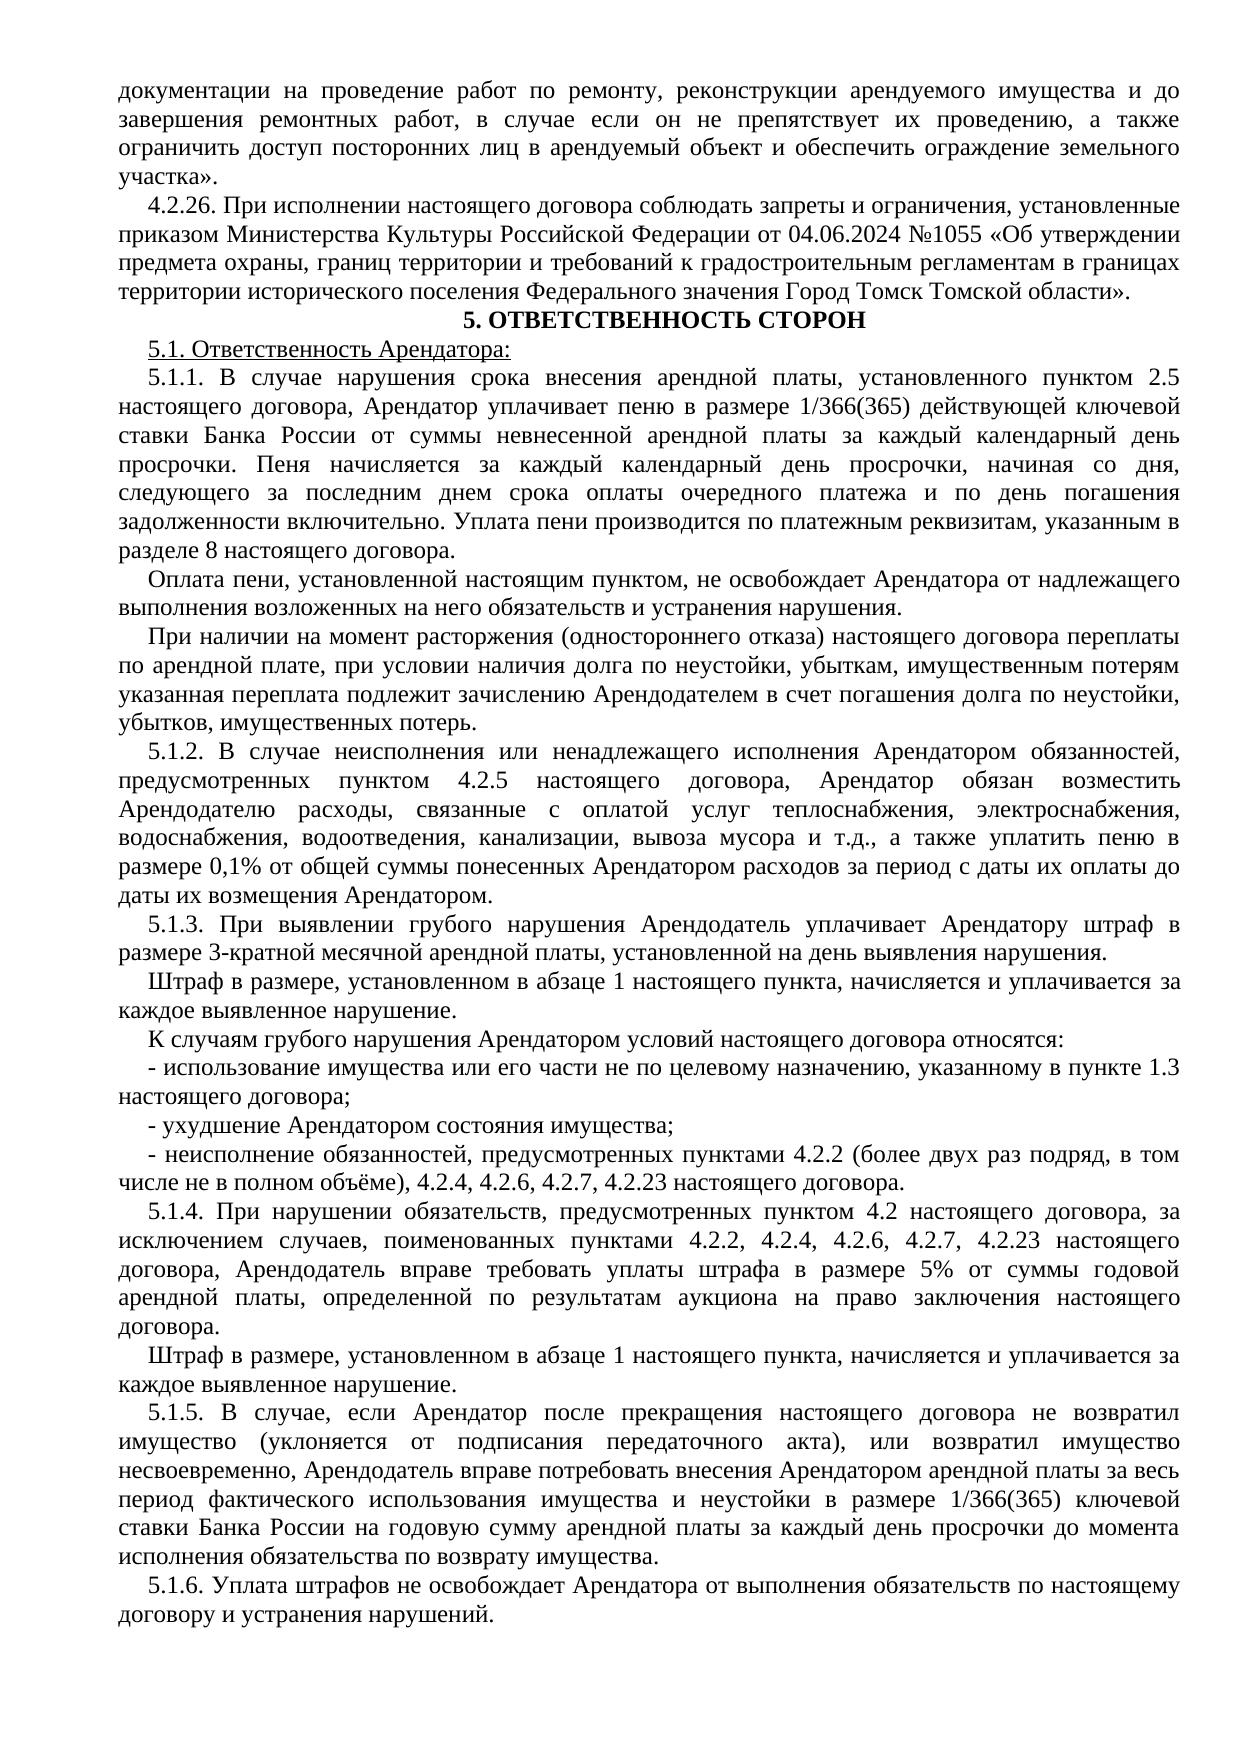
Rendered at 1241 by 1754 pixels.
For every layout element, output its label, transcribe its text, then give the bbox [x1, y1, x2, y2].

text 5.1.4. При нарушении обязательств, предусмотренных пунктом 4.2 настоящего договора, за исключением случаев, поименованных пунктами 4.2.2, 4.2.4, 4.2.6, 4.2.7, 4.2.23 настоящего договора, Арендодатель вправе требовать уплаты штрафа в размере 5% от суммы годовой арендной платы, определенной по результатам аукциона на право заключения настоящего договора. [118, 1196, 1181, 1340]
text - ухудшение Арендатором состояния имущества; [118, 1110, 1181, 1139]
text - использование имущества или его части не по целевому назначению, указанному в пункте 1.3 настоящего договора; [118, 1052, 1181, 1110]
text 5.1.3. При выявлении грубого нарушения Арендодатель уплачивает Арендатору штраф в размере 3-кратной месячной арендной платы, установленной на день выявления нарушения. [118, 909, 1181, 966]
text документации на проведение работ по ремонту, реконструкции арендуемого имущества и до завершения ремонтных работ, в случае если он не препятствует их проведению, а также ограничить доступ посторонних лиц в арендуемый объект и обеспечить ограждение земельного участка». [118, 75, 1181, 190]
text 5.1. Ответственность Арендатора: [118, 334, 1181, 362]
text 5.1.2. В случае неисполнения или ненадлежащего исполнения Арендатором обязанностей, предусмотренных пунктом 4.2.5 настоящего договора, Арендатор обязан возместить Арендодателю расходы, связанные с оплатой услуг теплоснабжения, электроснабжения, водоснабжения, водоотведения, канализации, вывоза мусора и т.д., а также уплатить пеню в размере 0,1% от общей суммы понесенных Арендатором расходов за период с даты их оплаты до даты их возмещения Арендатором. [118, 736, 1181, 909]
text 4.2.26. При исполнении настоящего договора соблюдать запреты и ограничения, установленные приказом Министерства Культуры Российской Федерации от 04.06.2024 №1055 «Об утверждении предмета охраны, границ территории и требований к градостроительным регламентам в границах территории исторического поселения Федерального значения Город Томск Томской области». [118, 190, 1181, 305]
text 5.1.6. Уплата штрафов не освобождает Арендатора от выполнения обязательств по настоящему договору и устранения нарушений. [118, 1570, 1181, 1627]
text 5.1.1. В случае нарушения срока внесения арендной платы, установленного пунктом 2.5 настоящего договора, Арендатор уплачивает пеню в размере 1/366(365) действующей ключевой ставки Банка России от суммы невнесенной арендной платы за каждый календарный день просрочки. Пеня начисляется за каждый календарный день просрочки, начиная со дня, следующего за последним днем срока оплаты очередного платежа и по день погашения задолженности включительно. Уплата пени производится по платежным реквизитам, указанным в разделе 8 настоящего договора. [118, 362, 1181, 564]
text К случаям грубого нарушения Арендатором условий настоящего договора относятся: [118, 1024, 1181, 1052]
text Оплата пени, установленной настоящим пунктом, не освобождает Арендатора от надлежащего выполнения возложенных на него обязательств и устранения нарушения. [118, 564, 1181, 621]
text Штраф в размере, установленном в абзаце 1 настоящего пункта, начисляется и уплачивается за каждое выявленное нарушение. [118, 1340, 1181, 1397]
text 5.1.5. В случае, если Арендатор после прекращения настоящего договора не возвратил имущество (уклоняется от подписания передаточного акта), или возвратил имущество несвоевременно, Арендодатель вправе потребовать внесения Арендатором арендной платы за весь период фактического использования имущества и неустойки в размере 1/366(365) ключевой ставки Банка России на годовую сумму арендной платы за каждый день просрочки до момента исполнения обязательства по возврату имущества. [118, 1397, 1181, 1570]
text При наличии на момент расторжения (одностороннего отказа) настоящего договора переплаты по арендной плате, при условии наличия долга по неустойки, убыткам, имущественным потерям указанная переплата подлежит зачислению Арендодателем в счет погашения долга по неустойки, убытков, имущественных потерь. [118, 621, 1181, 736]
text Штраф в размере, установленном в абзаце 1 настоящего пункта, начисляется и уплачивается за каждое выявленное нарушение. [118, 966, 1181, 1024]
text 5. ОТВЕТСТВЕННОСТЬ СТОРОН [118, 305, 1181, 334]
text - неисполнение обязанностей, предусмотренных пунктами 4.2.2 (более двух раз подряд, в том числе не в полном объёме), 4.2.4, 4.2.6, 4.2.7, 4.2.23 настоящего договора. [118, 1139, 1181, 1196]
